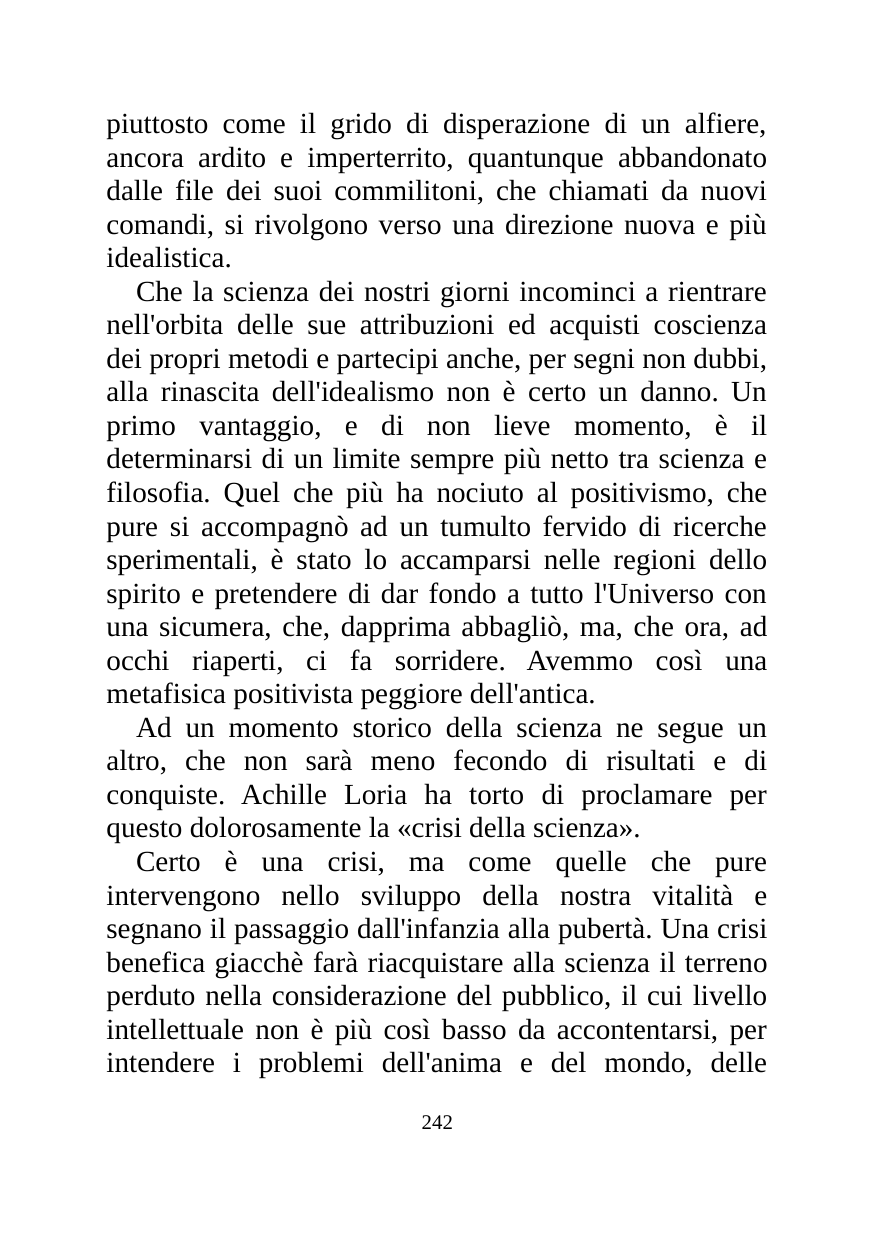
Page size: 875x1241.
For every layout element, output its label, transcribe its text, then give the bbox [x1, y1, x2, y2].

text Ad un momento storico della scienza ne segue un altro, che non sarà meno fecondo di risultati e di conquiste. Achille Loria ha torto di proclamare per questo dolorosamente la «crisi della scienza». [106, 710, 768, 844]
text piuttosto come il grido di disperazione di un alfiere, ancora ardito e imperterrito, quantunque abbandonato dalle file dei suoi commilitoni, che chiamati da nuovi comandi, si rivolgono verso una direzione nuova e più idealistica. [106, 106, 768, 274]
text Certo è una crisi, ma come quelle che pure intervengono nello sviluppo della nostra vitalità e segnano il passaggio dall'infanzia alla pubertà. Una crisi benefica giacchè farà riacquistare alla scienza il terreno perduto nella considerazione del pubblico, il cui livello intellettuale non è più così basso da accontentarsi, per intendere i problemi dell'anima e del mondo, delle [106, 844, 768, 1079]
text Che la scienza dei nostri giorni incominci a rientrare nell'orbita delle sue attribuzioni ed acquisti coscienza dei propri metodi e partecipi anche, per segni non dubbi, alla rinascita dell'idealismo non è certo un danno. Un primo vantaggio, e di non lieve momento, è il determinarsi di un limite sempre più netto tra scienza e filosofia. Quel che più ha nociuto al positivismo, che pure si accompagnò ad un tumulto fervido di ricerche sperimentali, è stato lo accamparsi nelle regioni dello spirito e pretendere di dar fondo a tutto l'Universo con una sicumera, che, dapprima abbagliò, ma, che ora, ad occhi riaperti, ci fa sorridere. Avemmo così una metafisica positivista peggiore dell'antica. [106, 274, 768, 710]
